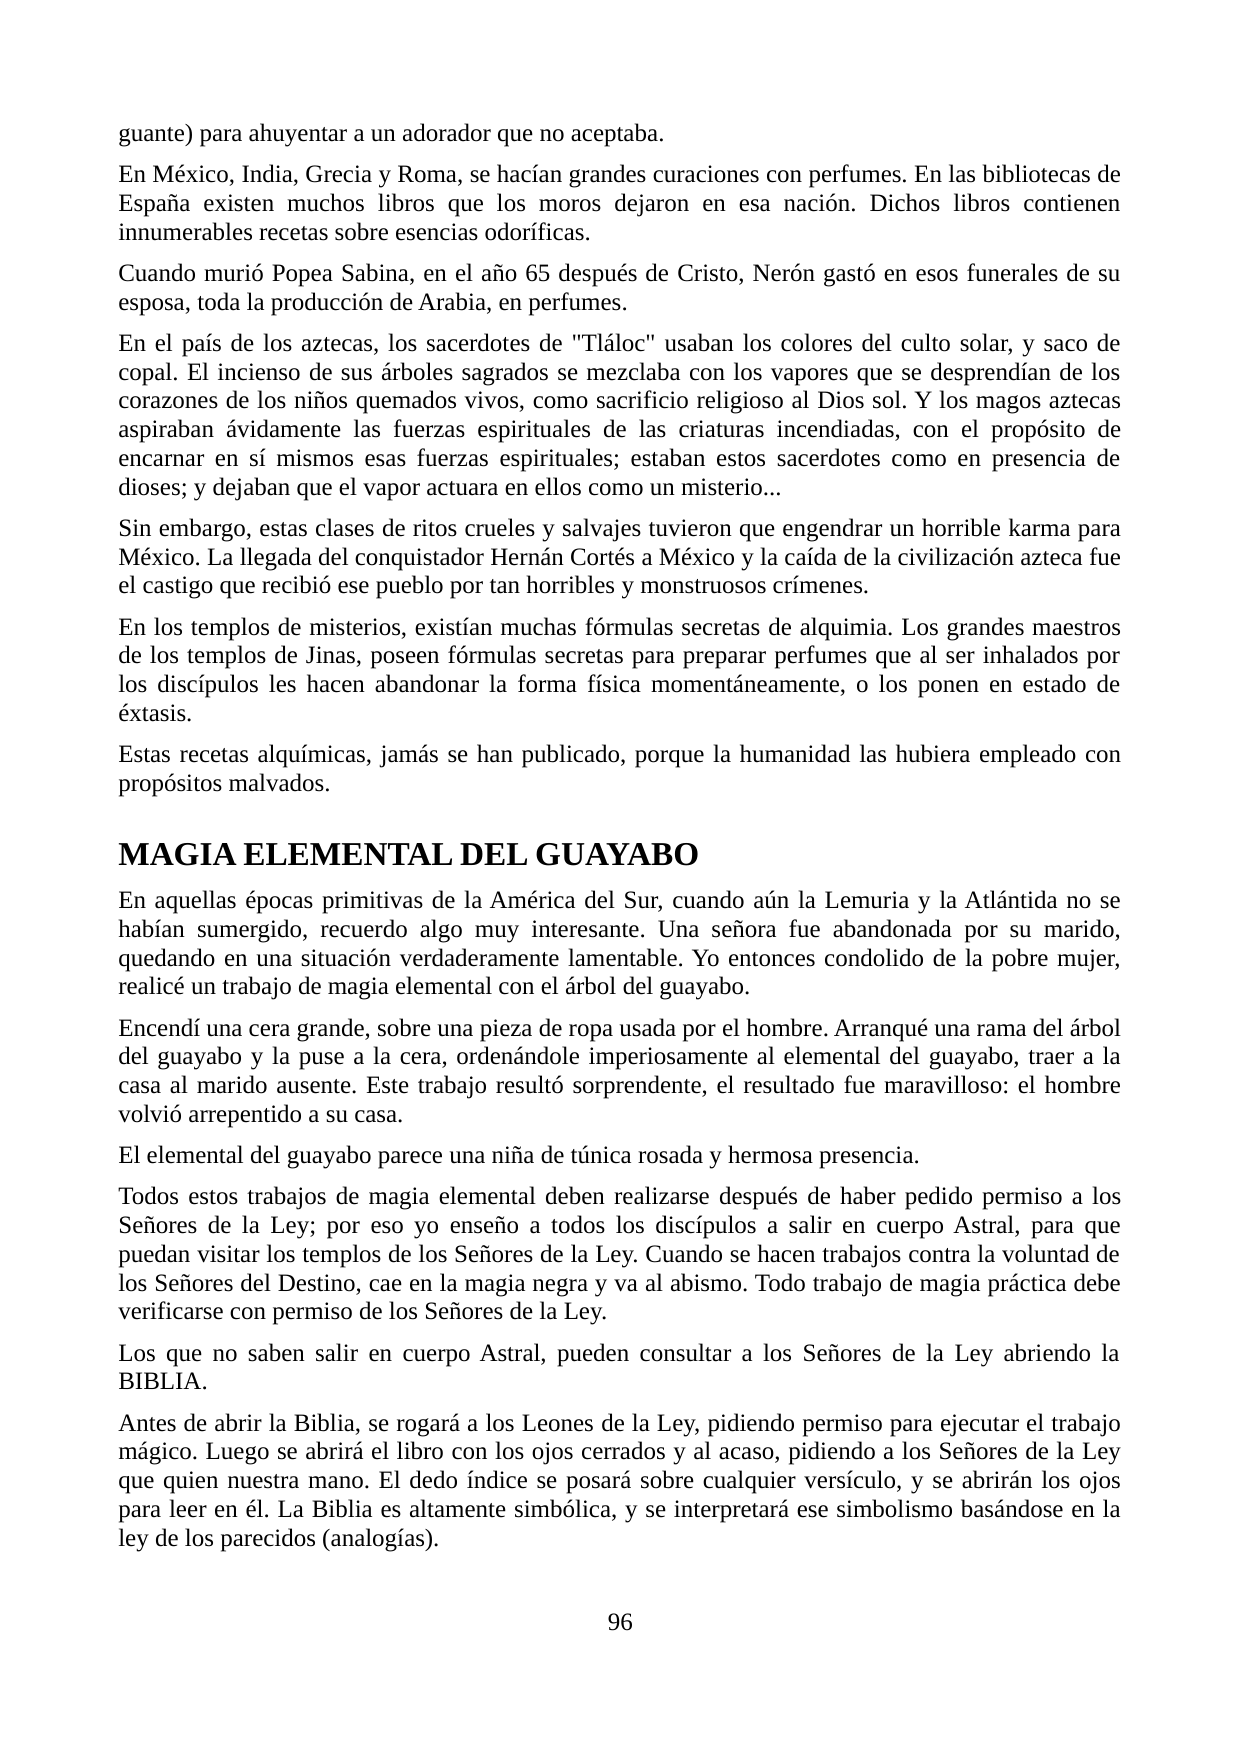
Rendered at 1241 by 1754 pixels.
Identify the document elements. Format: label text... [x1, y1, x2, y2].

text Cuando murió Popea Sabina, en el año 65 después de Cristo, Nerón gastó en esos funerales de su esposa, toda la producción de Arabia, en perfumes. [118, 258, 1122, 316]
text Sin embargo, estas clases de ritos crueles y salvajes tuvieron que engendrar un horrible karma para México. La llegada del conquistador Hernán Cortés a México y la caída de la civilización azteca fue el castigo que recibió ese pueblo por tan horribles y monstruosos crímenes. [118, 513, 1122, 599]
text Todos estos trabajos de magia elemental deben realizarse después de haber pedido permiso a los Señores de la Ley; por eso yo enseño a todos los discípulos a salir en cuerpo Astral, para que puedan visitar los templos de los Señores de la Ley. Cuando se hacen trabajos contra la voluntad de los Señores del Destino, cae en la magia negra y va al abismo. Todo trabajo de magia práctica debe verificarse con permiso de los Señores de la Ley. [118, 1181, 1122, 1325]
text En los templos de misterios, existían muchas fórmulas secretas de alquimia. Los grandes maestros de los templos de Jinas, poseen fórmulas secretas para preparar perfumes que al ser inhalados por los discípulos les hacen abandonar la forma física momentáneamente, o los ponen en estado de éxtasis. [118, 612, 1122, 727]
text Estas recetas alquímicas, jamás se han publicado, porque la humanidad las hubiera empleado con propósitos malvados. [118, 739, 1122, 797]
text En México, India, Grecia y Roma, se hacían grandes curaciones con perfumes. En las bibliotecas de España existen muchos libros que los moros dejaron en esa nación. Dichos libros contienen innumerables recetas sobre esencias odoríficas. [118, 159, 1122, 246]
text En el país de los aztecas, los sacerdotes de "Tláloc" usaban los colores del culto solar, y saco de copal. El incienso de sus árboles sagrados se mezclaba con los vapores que se desprendían de los corazones de los niños quemados vivos, como sacrificio religioso al Dios sol. Y los magos aztecas aspiraban ávidamente las fuerzas espirituales de las criaturas incendiadas, con el propósito de encarnar en sí mismos esas fuerzas espirituales; estaban estos sacerdotes como en presencia de dioses; y dejaban que el vapor actuara en ellos como un misterio... [118, 328, 1122, 501]
text En aquellas épocas primitivas de la América del Sur, cuando aún la Lemuria y la Atlántida no se habían sumergido, recuerdo algo muy interesante. Una señora fue abandonada por su marido, quedando en una situación verdaderamente lamentable. Yo entonces condolido de la pobre mujer, realicé un trabajo de magia elemental con el árbol del guayabo. [118, 885, 1122, 1000]
text Antes de abrir la Biblia, se rogará a los Leones de la Ley, pidiendo permiso para ejecutar el trabajo mágico. Luego se abrirá el libro con los ojos cerrados y al acaso, pidiendo a los Señores de la Ley que quien nuestra mano. El dedo índice se posará sobre cualquier versículo, y se abrirán los ojos para leer en él. La Biblia es altamente simbólica, y se interpretará ese simbolismo basándose en la ley de los parecidos (analogías). [118, 1408, 1122, 1551]
text Los que no saben salir en cuerpo Astral, pueden consultar a los Señores de la Ley abriendo la BIBLIA. [118, 1338, 1122, 1395]
text guante) para ahuyentar a un adorador que no aceptaba. [118, 118, 1122, 147]
text Encendí una cera grande, sobre una pieza de ropa usada por el hombre. Arranqué una rama del árbol del guayabo y la puse a la cera, ordenándole imperiosamente al elemental del guayabo, traer a la casa al marido ausente. Este trabajo resultó sorprendente, el resultado fue maravilloso: el hombre volvió arrepentido a su casa. [118, 1013, 1122, 1128]
subtitle MAGIA ELEMENTAL DEL GUAYABO [118, 834, 1122, 873]
text El elemental del guayabo parece una niña de túnica rosada y hermosa presencia. [118, 1140, 1122, 1169]
